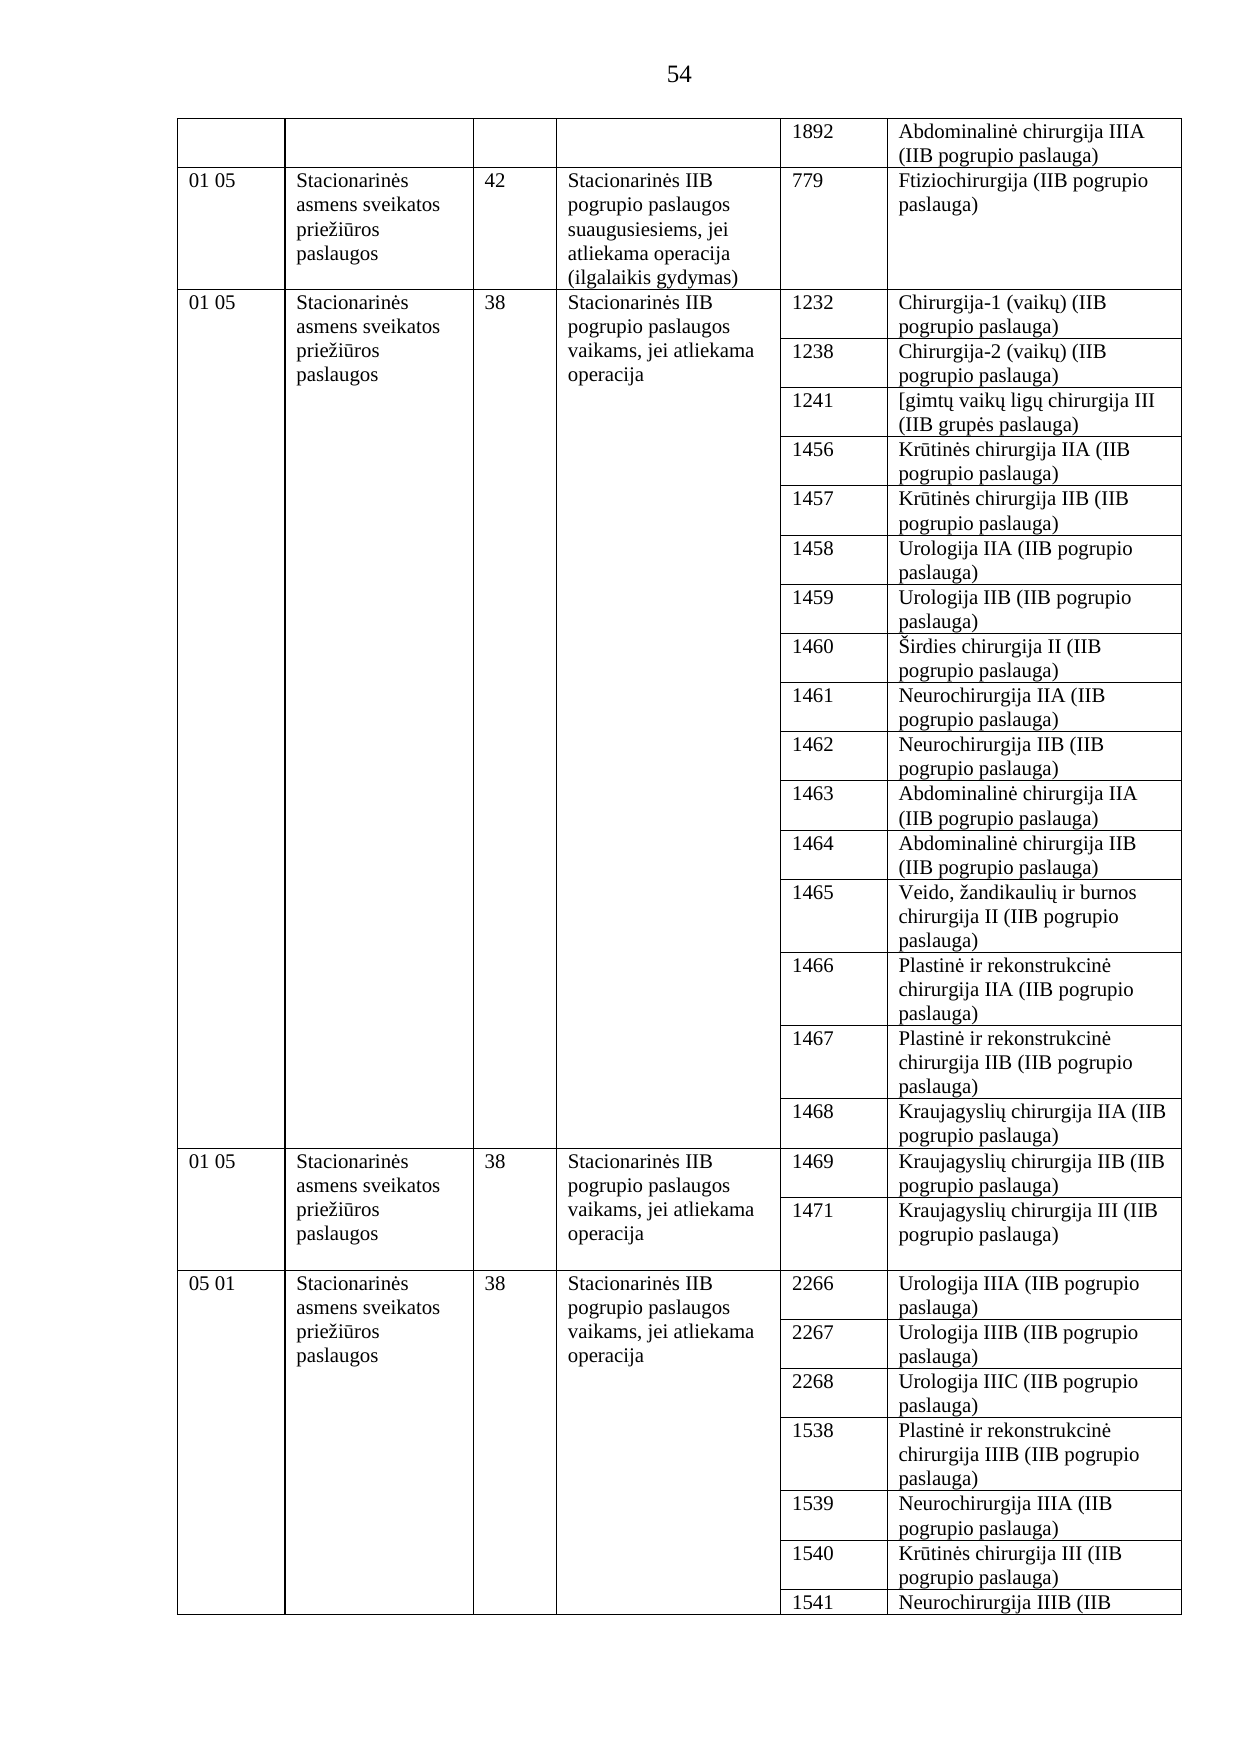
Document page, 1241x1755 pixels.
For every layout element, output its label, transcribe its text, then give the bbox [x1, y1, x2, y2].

table_cell Stacionarinės IIB pogrupio paslaugos vaikams, jei atliekama operacija [557, 290, 780, 1147]
table_cell [474, 119, 556, 167]
table_cell Abdominalinė chirurgija IIB (IIB pogrupio paslauga) [888, 831, 1181, 879]
table_cell Krūtinės chirurgija IIB (IIB pogrupio paslauga) [888, 486, 1181, 534]
table_cell 1466 [781, 953, 887, 1025]
table_cell 1232 [781, 290, 887, 338]
table_cell 1469 [781, 1149, 887, 1197]
table_cell Stacionarinės asmens sveikatos priežiūros paslaugos [286, 168, 473, 289]
table_cell 38 [474, 1149, 556, 1269]
table_cell 38 [474, 290, 556, 1147]
table_cell Neurochirurgija IIIB (IIB [888, 1590, 1181, 1614]
table_cell 2267 [781, 1320, 887, 1368]
table_cell Plastinė ir rekonstrukcinė chirurgija IIA (IIB pogrupio paslauga) [888, 953, 1181, 1025]
table_cell 01 05 [178, 1149, 284, 1269]
table_cell Urologija IIIA (IIB pogrupio paslauga) [888, 1271, 1181, 1319]
table_cell Chirurgija-1 (vaikų) (IIB pogrupio paslauga) [888, 290, 1181, 338]
table_cell 05 01 [178, 1271, 284, 1614]
table_cell 01 05 [178, 290, 284, 1147]
table_cell 01 05 [178, 168, 284, 289]
table_cell Urologija IIA (IIB pogrupio paslauga) [888, 536, 1181, 584]
table_cell Krūtinės chirurgija III (IIB pogrupio paslauga) [888, 1541, 1181, 1589]
table_cell 2266 [781, 1271, 887, 1319]
table_cell Stacionarinės asmens sveikatos priežiūros paslaugos [286, 290, 473, 1147]
table_cell 1463 [781, 781, 887, 829]
table_cell 1459 [781, 585, 887, 633]
table_cell Ftiziochirurgija (IIB pogrupio paslauga) [888, 168, 1181, 289]
table_cell 1471 [781, 1198, 887, 1269]
table_cell Neurochirurgija IIB (IIB pogrupio paslauga) [888, 732, 1181, 780]
table_cell Kraujagyslių chirurgija IIA (IIB pogrupio paslauga) [888, 1099, 1181, 1147]
table_cell 2268 [781, 1369, 887, 1417]
table_cell Urologija IIIC (IIB pogrupio paslauga) [888, 1369, 1181, 1417]
table_cell 1464 [781, 831, 887, 879]
table_cell 1892 [781, 119, 887, 167]
table_cell 1467 [781, 1026, 887, 1098]
table_cell Chirurgija-2 (vaikų) (IIB pogrupio paslauga) [888, 339, 1181, 387]
table_cell Plastinė ir rekonstrukcinė chirurgija IIIB (IIB pogrupio paslauga) [888, 1418, 1181, 1490]
table_cell 1460 [781, 634, 887, 682]
table_cell Stacionarinės asmens sveikatos priežiūros paslaugos [286, 1271, 473, 1614]
table_cell Kraujagyslių chirurgija III (IIB pogrupio paslauga) [888, 1198, 1181, 1269]
table_cell 1539 [781, 1491, 887, 1539]
table_cell Abdominalinė chirurgija IIA (IIB pogrupio paslauga) [888, 781, 1181, 829]
table_cell 1458 [781, 536, 887, 584]
table_cell Veido, žandikaulių ir burnos chirurgija II (IIB pogrupio paslauga) [888, 880, 1181, 952]
table_cell Širdies chirurgija II (IIB pogrupio paslauga) [888, 634, 1181, 682]
table_cell Stacionarinės IIB pogrupio paslaugos vaikams, jei atliekama operacija [557, 1271, 780, 1614]
table_cell Stacionarinės IIB pogrupio paslaugos vaikams, jei atliekama operacija [557, 1149, 780, 1269]
table_cell Kraujagyslių chirurgija IIB (IIB pogrupio paslauga) [888, 1149, 1181, 1197]
table_cell Plastinė ir rekonstrukcinė chirurgija IIB (IIB pogrupio paslauga) [888, 1026, 1181, 1098]
table_cell 1457 [781, 486, 887, 534]
table_cell Krūtinės chirurgija IIA (IIB pogrupio paslauga) [888, 437, 1181, 485]
table_cell [557, 119, 780, 167]
table_cell 1468 [781, 1099, 887, 1147]
table_cell 779 [781, 168, 887, 289]
table_cell Urologija IIIB (IIB pogrupio paslauga) [888, 1320, 1181, 1368]
table_cell [gimtų vaikų ligų chirurgija III (IIB grupės paslauga) [888, 388, 1181, 436]
table_cell 1540 [781, 1541, 887, 1589]
table_cell Neurochirurgija IIA (IIB pogrupio paslauga) [888, 683, 1181, 731]
table_cell 1456 [781, 437, 887, 485]
table_cell 38 [474, 1271, 556, 1614]
table_cell 1465 [781, 880, 887, 952]
table_cell 1241 [781, 388, 887, 436]
table_cell 1538 [781, 1418, 887, 1490]
table_cell Stacionarinės asmens sveikatos priežiūros paslaugos [286, 1149, 473, 1269]
table_cell 1238 [781, 339, 887, 387]
table_cell [178, 119, 284, 167]
table_cell 1462 [781, 732, 887, 780]
table_cell Abdominalinė chirurgija IIIA (IIB pogrupio paslauga) [888, 119, 1181, 167]
table_cell 1461 [781, 683, 887, 731]
table_cell 1541 [781, 1590, 887, 1614]
table_cell Urologija IIB (IIB pogrupio paslauga) [888, 585, 1181, 633]
table_cell [286, 119, 473, 167]
table_cell Stacionarinės IIB pogrupio paslaugos suaugusiesiems, jei atliekama operacija (ilgalaikis gydymas) [557, 168, 780, 289]
table_cell 42 [474, 168, 556, 289]
table_cell Neurochirurgija IIIA (IIB pogrupio paslauga) [888, 1491, 1181, 1539]
